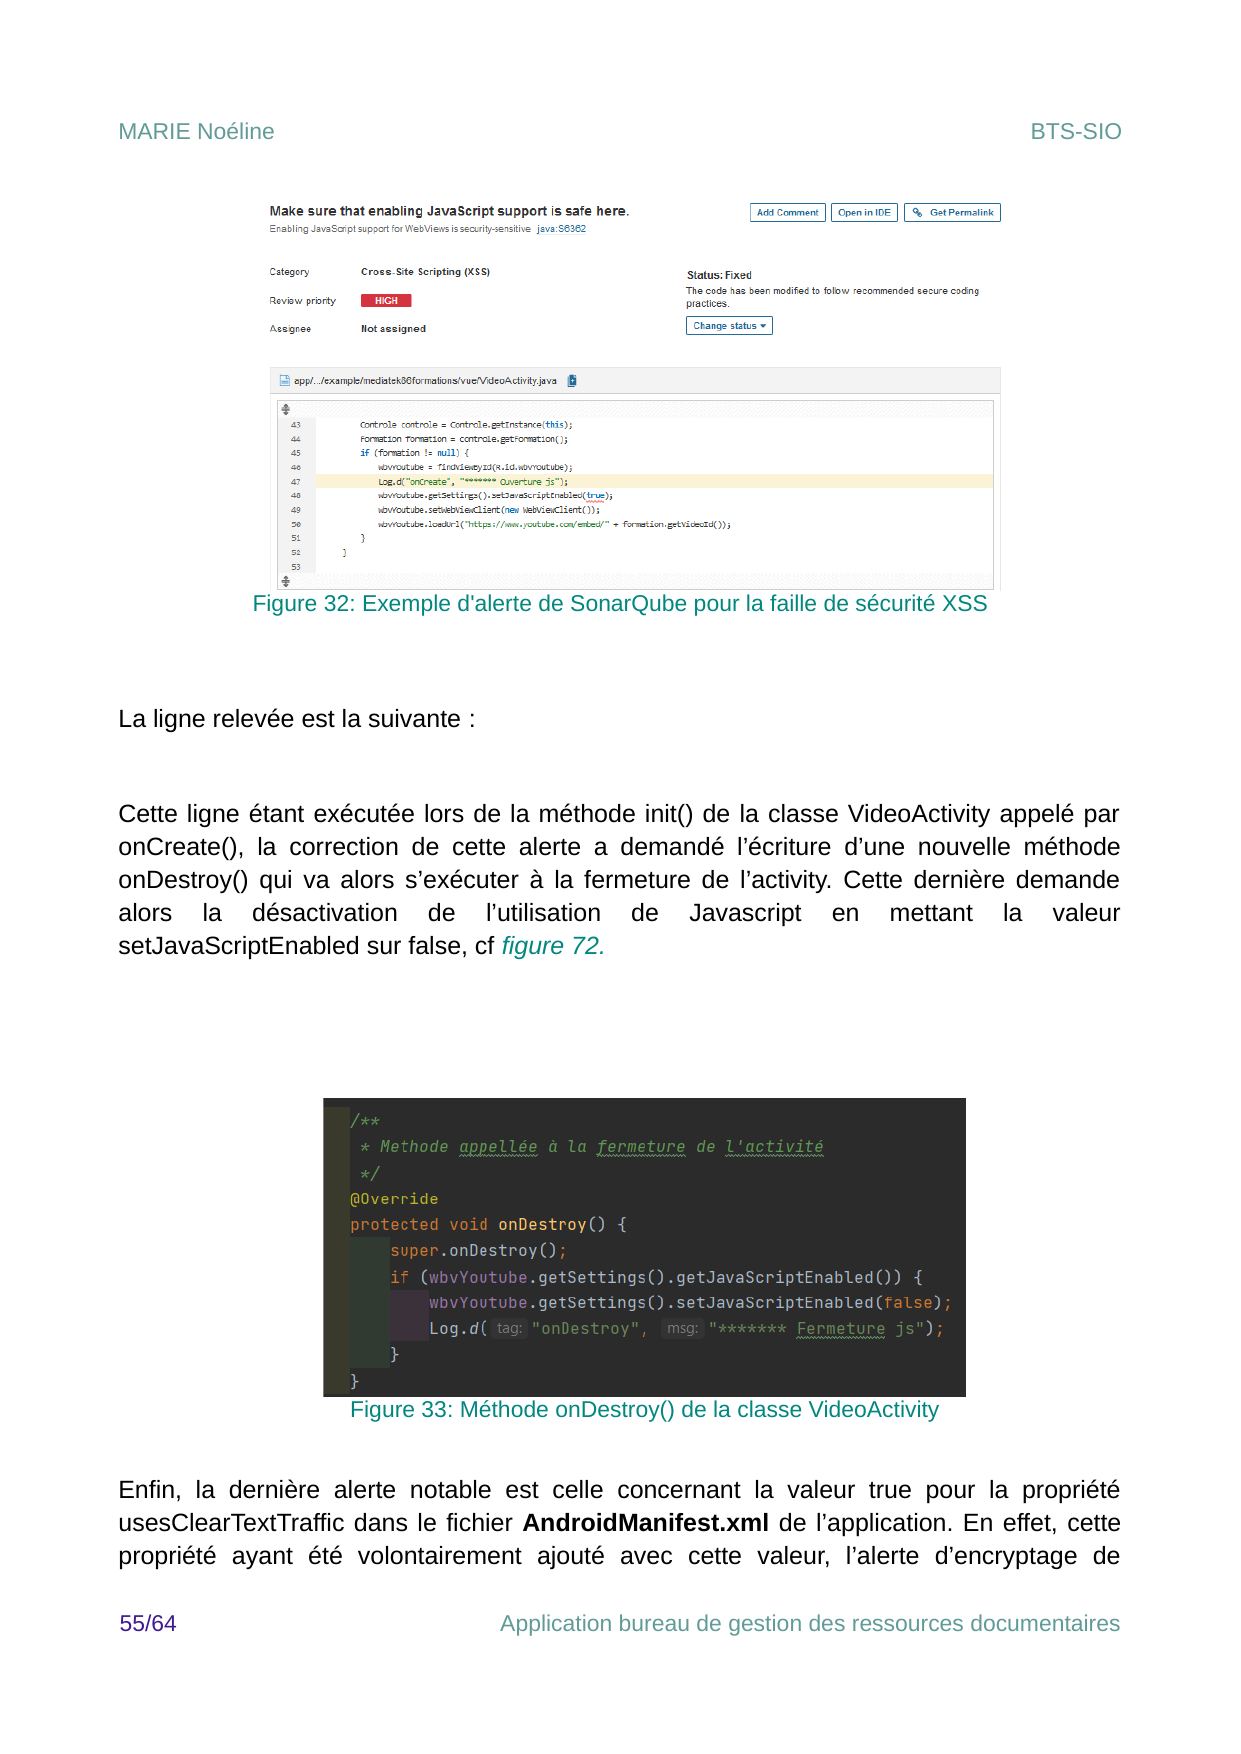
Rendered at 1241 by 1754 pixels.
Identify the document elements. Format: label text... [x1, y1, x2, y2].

text Enfin, la dernière alerte notable est celle concernant la valeur true pour la propriété usesClearTextTraffic dans le fichier AndroidManifest.xml de l’application. En effet, cette propriété ayant été volontairement ajouté avec cette valeur, l’alerte d’encryptage de [118, 1474, 1122, 1569]
text La ligne relevée est la suivante : [118, 704, 1122, 733]
picture [323, 1098, 966, 1397]
text Cette ligne étant exécutée lors de la méthode init() de la classe VideoActivity appelé par onCreate(), la correction de cette alerte a demandé l’écriture d’une nouvelle méthode onDestroy() qui va alors s’exécuter à la fermeture de l’activity. Cette dernière demande alors la désactivation de l’utilisation de Javascript en mettant la valeur setJavaScriptEnabled sur false, cf figure 72. [118, 799, 1122, 960]
text Figure 32: Exemple d'alerte de SonarQube pour la faille de sécurité XSS [118, 591, 1122, 617]
picture [261, 196, 1004, 591]
text Figure 33: Méthode onDestroy() de la classe VideoActivity [323, 1397, 966, 1423]
